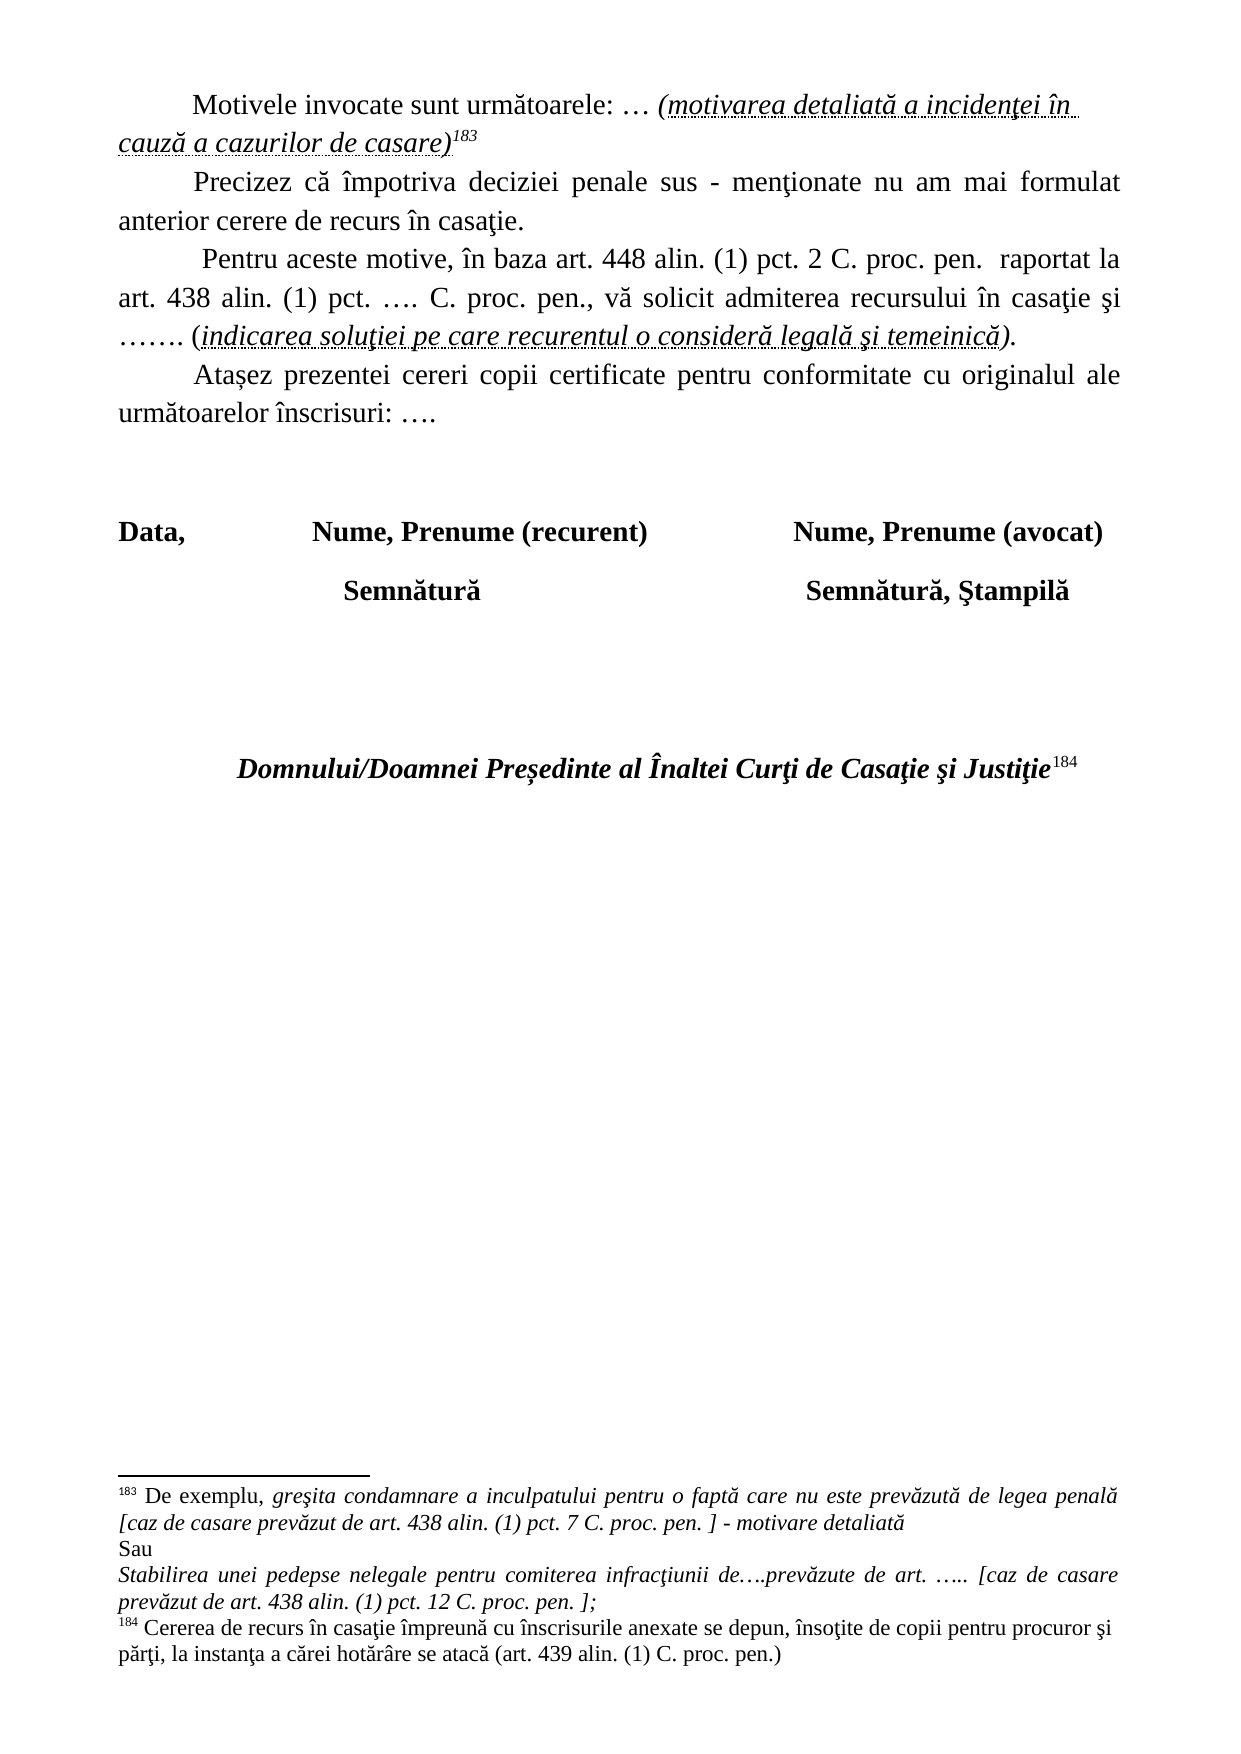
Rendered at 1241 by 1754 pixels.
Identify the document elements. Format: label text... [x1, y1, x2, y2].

text De exemplu, greşita condamnare a inculpatului pentru o faptă care nu este prevăzută de legea penală [caz de casare prevăzut de art. 438 alin. (1) pct. 7 C. proc. pen. ] - motivare detaliată [118, 1482, 1122, 1535]
text Semnătură Semnătură, Ştampilă [118, 573, 1122, 607]
text Data, Nume, Prenume (recurent) Nume, Prenume (avocat) [118, 514, 1122, 548]
text Motivele invocate sunt următoarele: … (motivarea detaliată a incidenţei în cauză a cazurilor de casare) [118, 87, 1122, 159]
text Domnului/Doamnei Președinte al Înaltei Curţi de Casaţie şi Justiţie [192, 752, 1122, 785]
text Pentru aceste motive, în baza art. 448 alin. (1) pct. 2 C. proc. pen. raportat la art. 438 alin. (1) pct. …. C. proc. pen., vă solicit admiterea recursului în casaţie şi ……. (indicarea soluţiei pe care recurentul o consideră legală şi temeinică). [118, 241, 1122, 352]
text Precizez că împotriva deciziei penale sus - menţionate nu am mai formulat anterior cerere de recurs în casaţie. [118, 164, 1122, 236]
text Sau [118, 1535, 1122, 1561]
text Atașez prezentei cereri copii certificate pentru conformitate cu originalul ale următoarelor înscrisuri: …. [118, 357, 1122, 429]
text Cererea de recurs în casaţie împreună cu înscrisurile anexate se depun, însoţite de copii pentru procuror şi părţi, la instanţa a cărei hotărâre se atacă (art. 439 alin. (1) C. proc. pen.) [118, 1614, 1122, 1667]
text Stabilirea unei pedepse nelegale pentru comiterea infracţiunii de….prevăzute de art. ….. [caz de casare prevăzut de art. 438 alin. (1) pct. 12 C. proc. pen. ]; [118, 1561, 1122, 1614]
